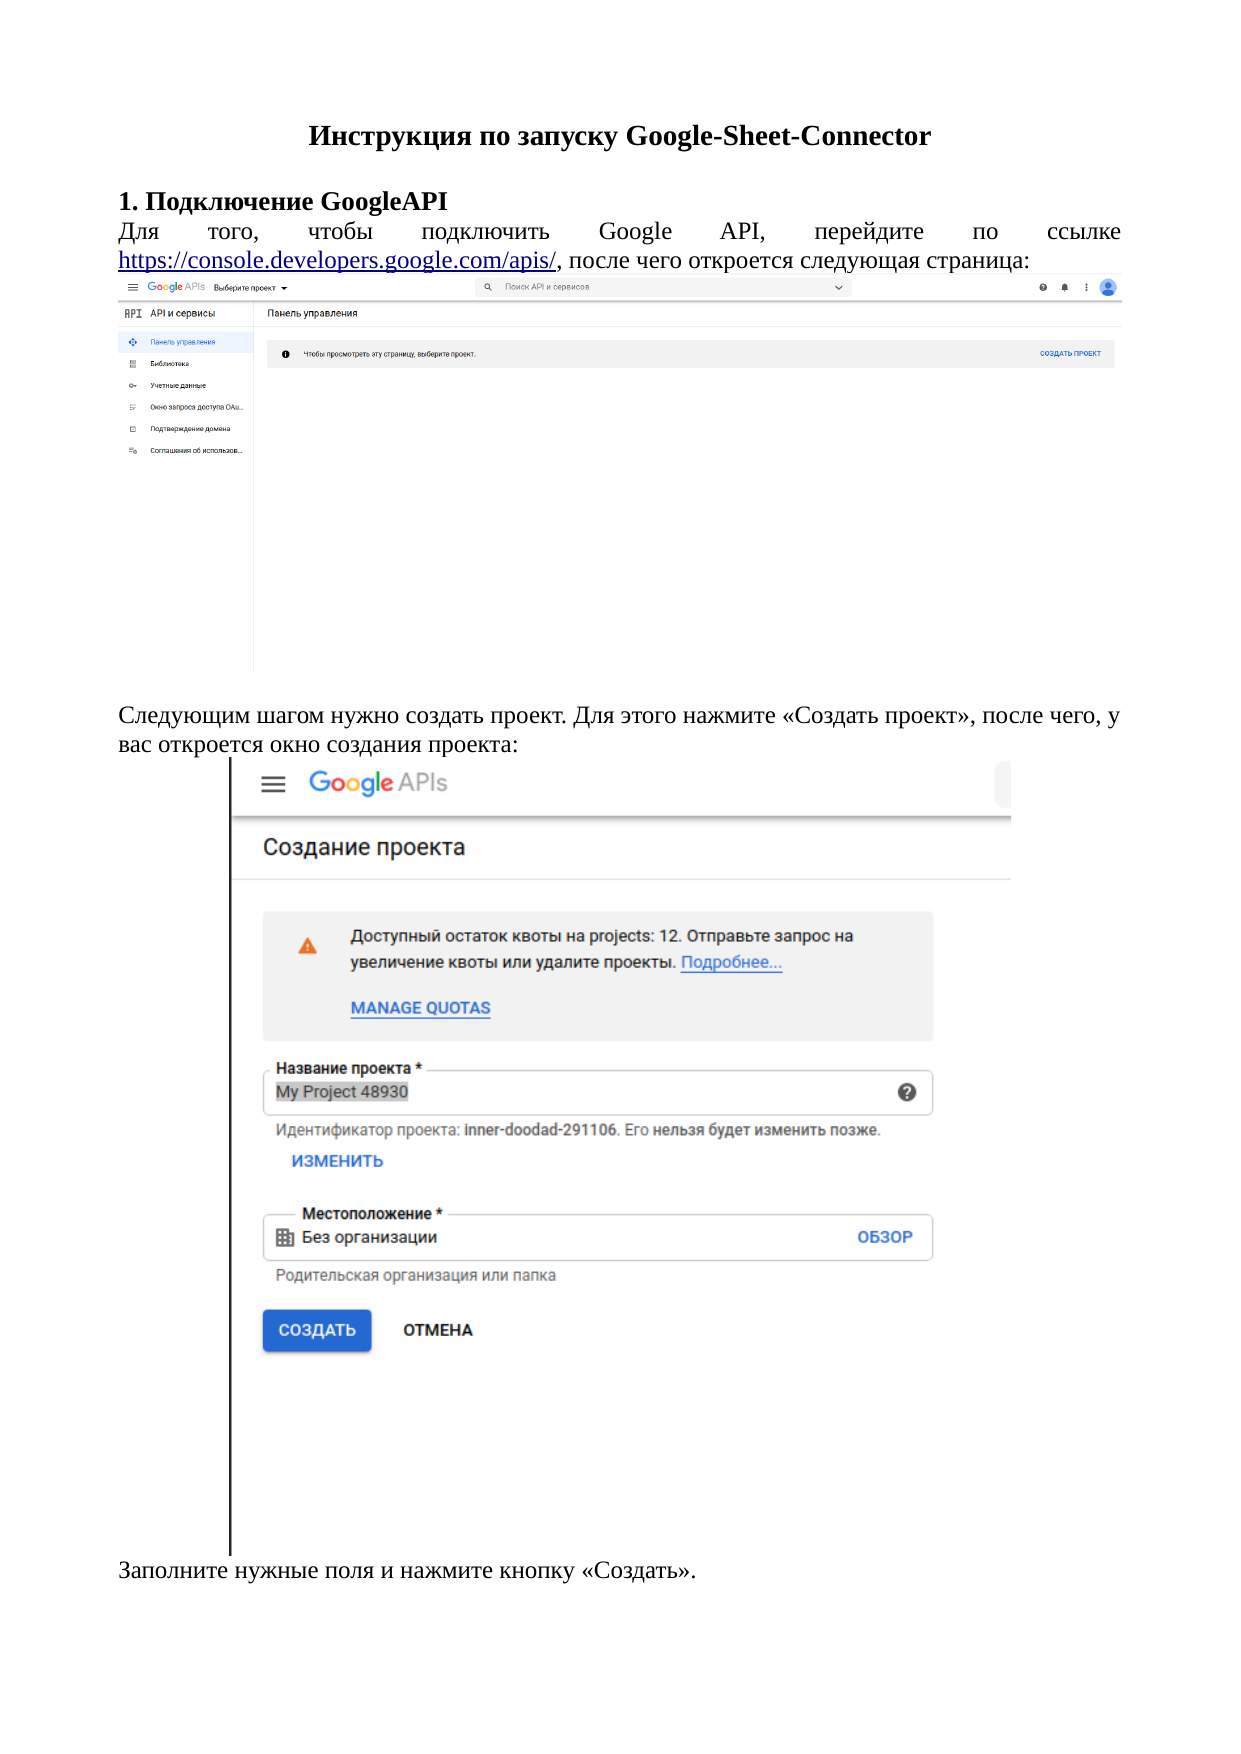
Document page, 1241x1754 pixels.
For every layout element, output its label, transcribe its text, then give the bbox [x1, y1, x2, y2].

text Следующим шагом нужно создать проект. Для этого нажмите «Создать проект», после чего, у вас откроется окно создания проекта: [118, 700, 1122, 758]
picture [118, 273, 1123, 672]
picture [229, 757, 1012, 1556]
text Заполните нужные поля и нажмите кнопку «Создать». [118, 1556, 1122, 1584]
text Инструкция по запуску Google-Sheet-Connector [118, 118, 1122, 152]
text Для того, чтобы подключить Google API, перейдите по ссылке https://console.developers.google.com/apis/, после чего откроется следующая страница: [118, 216, 1122, 273]
text 1. Подключение GoogleAPI [118, 185, 1122, 216]
